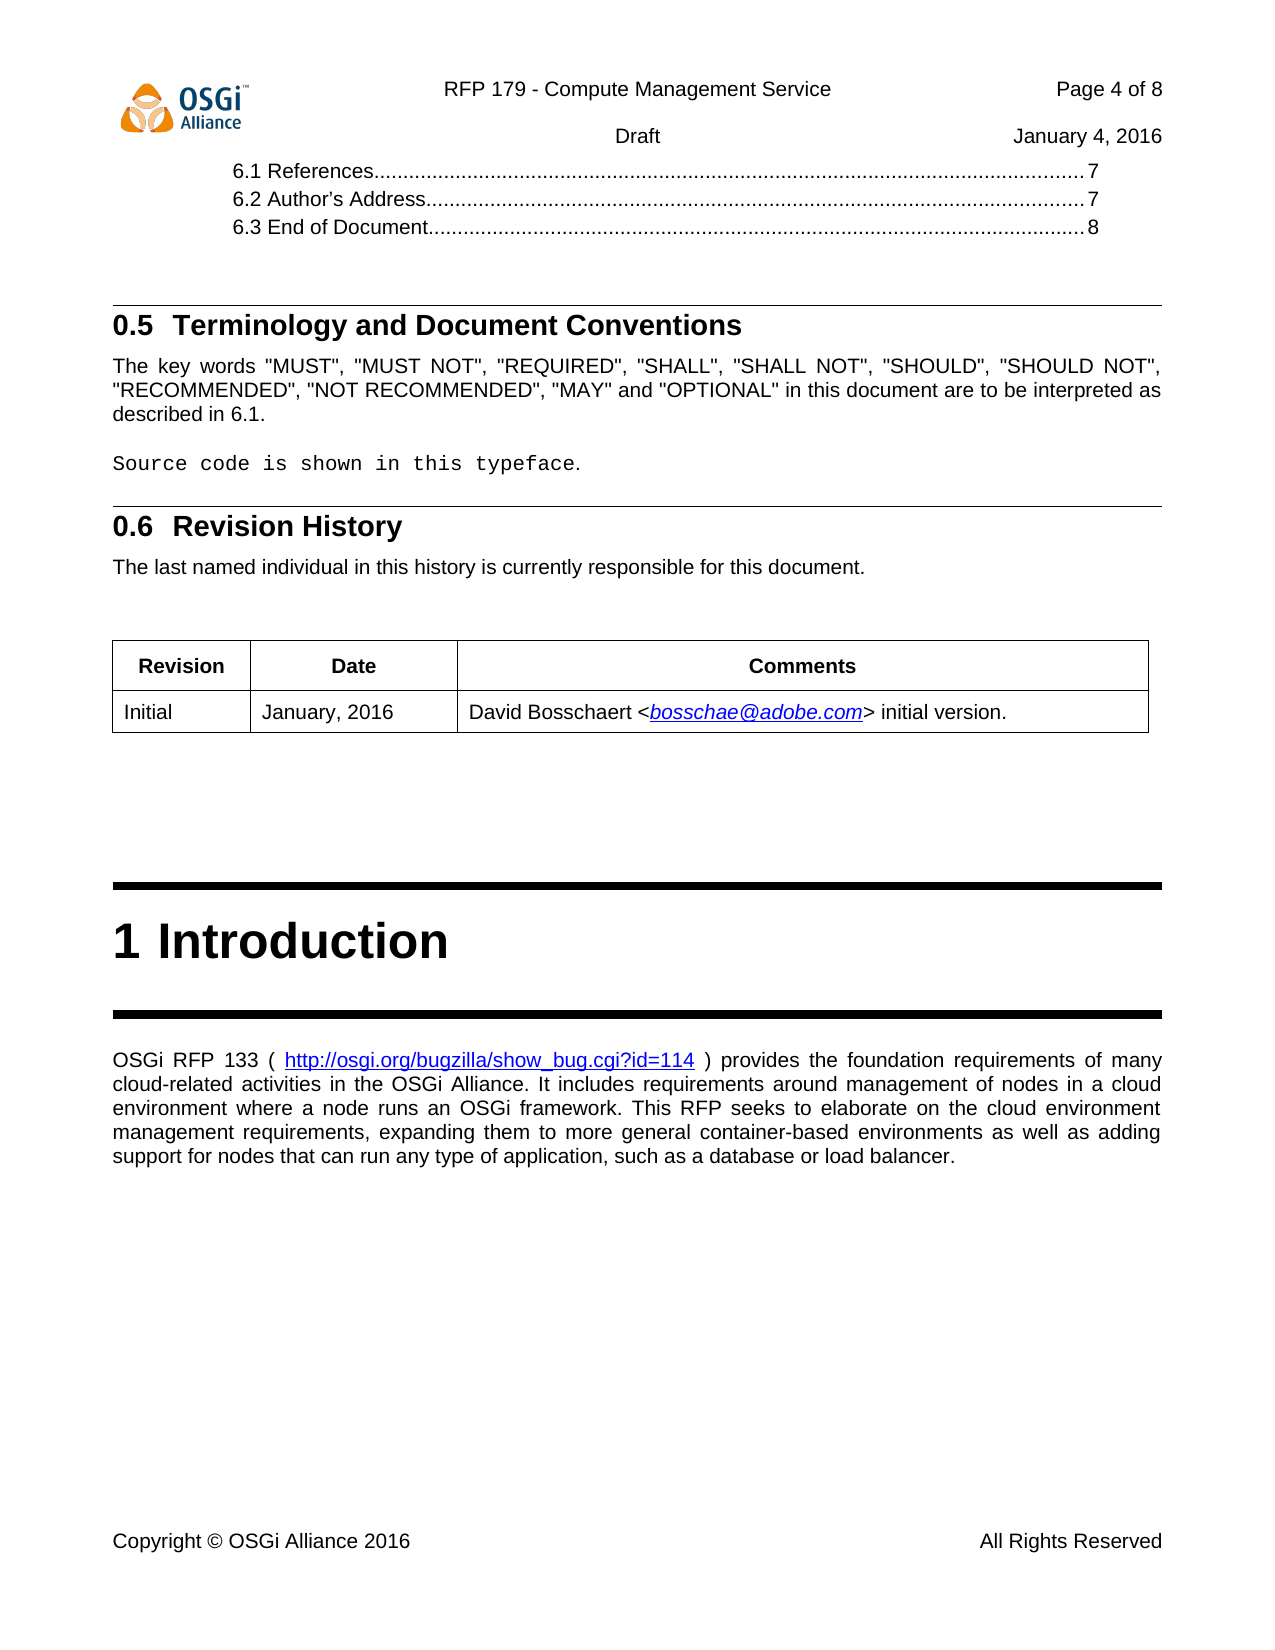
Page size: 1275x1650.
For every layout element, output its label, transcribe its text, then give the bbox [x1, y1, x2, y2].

text OSGi RFP 133 ( http://osgi.org/bugzilla/show_bug.cgi?id=114 ) provides the foundation requirements of many cloud-related activities in the OSGi Alliance. It includes requirements around management of nodes in a cloud environment where a node runs an OSGi framework. This RFP seeks to elaborate on the cloud environment management requirements, expanding them to more general container-based environments as well as adding support for nodes that can run any type of application, such as a database or load balancer. [112, 1048, 1162, 1168]
subtitle Terminology and Document Conventions [112, 306, 1162, 341]
text The last named individual in this history is currently responsible for this document. [112, 555, 1162, 579]
table_cell David Bosschaert <bosschae@adobe.com> initial version. [458, 691, 1148, 732]
text Source code is shown in this typeface. [112, 451, 1162, 477]
table_cell January, 2016 [251, 691, 457, 732]
subtitle Introduction [112, 883, 1162, 1019]
table_cell Initial [113, 691, 250, 732]
table_header Revision [113, 641, 250, 690]
text 6.1 References 7 [232, 159, 1162, 183]
text 6.2 Author’s Address 7 [232, 187, 1162, 211]
table_header Comments [458, 641, 1148, 690]
text The key words "MUST", "MUST NOT", "REQUIRED", "SHALL", "SHALL NOT", "SHOULD", "SHOULD NOT", "RECOMMENDED", "NOT RECOMMENDED", "MAY" and "OPTIONAL" in this document are to be interpreted as described in 1. [112, 354, 1162, 426]
subtitle Revision History [112, 507, 1162, 542]
text 6.3 End of Document 8 [232, 215, 1162, 239]
table_header Date [251, 641, 457, 690]
picture [113, 76, 257, 140]
